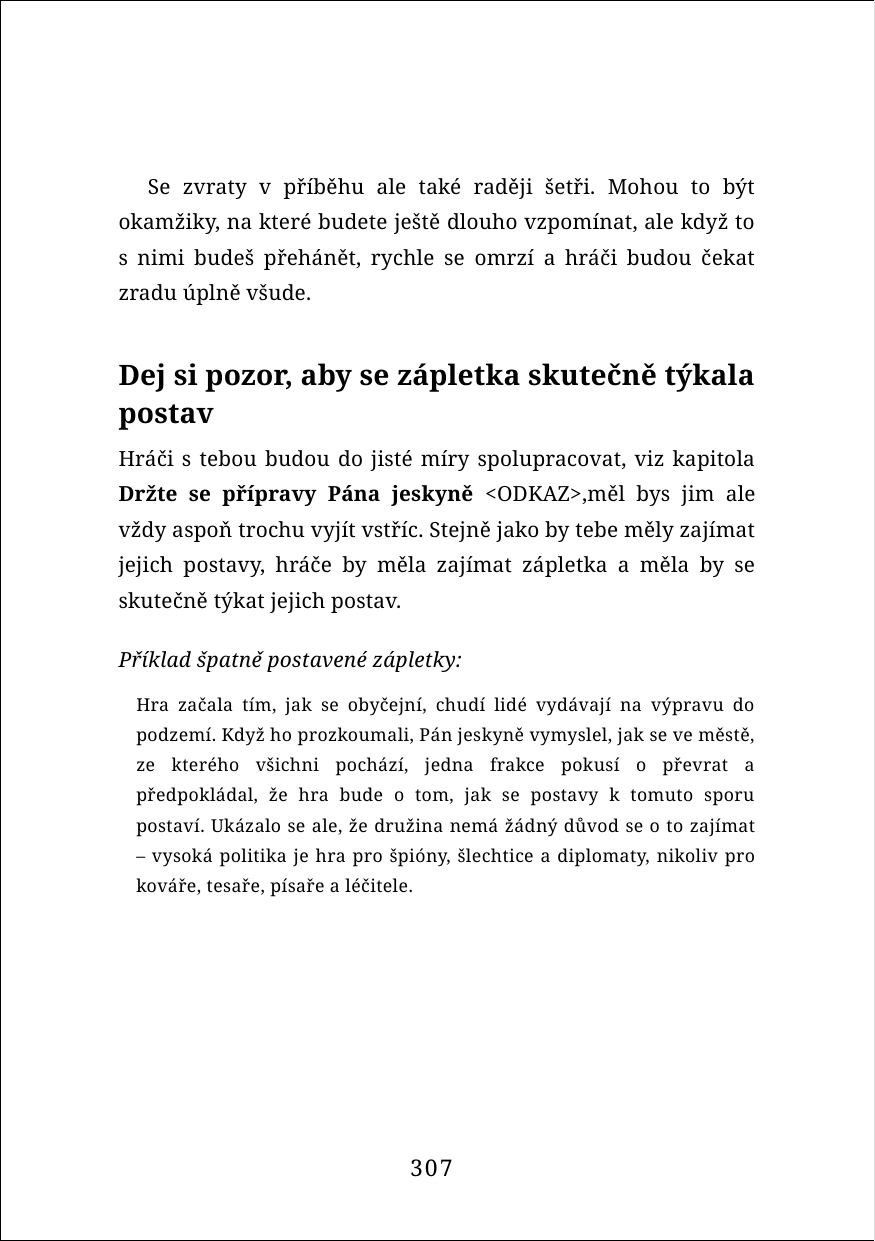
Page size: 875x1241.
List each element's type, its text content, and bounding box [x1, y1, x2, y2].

text Příklad špatně postavené zápletky: [118, 645, 756, 673]
text Se zvraty v příběhu ale také raději šetři. Mohou to být okamžiky, na které budete ještě dlouho vzpomínat, ale když to s nimi budeš přehánět, rychle se omrzí a hráči budou čekat zradu úplně všude. [118, 172, 756, 307]
subtitle Dej si pozor, aby se zápletka skutečně týkala postav [118, 355, 756, 432]
text Hra začala tím, jak se obyčejní, chudí lidé vydávají na výpravu do podzemí. Když ho prozkoumali, Pán jeskyně vymyslel, jak se ve městě, ze kterého všichni pochází, jedna frakce pokusí o převrat a předpokládal, že hra bude o tom, jak se postavy k tomuto sporu postaví. Ukázalo se ale, že družina nemá žádný důvod se o to zajímat – vysoká politika je hra pro špióny, šlechtice a diplomaty, nikoliv pro kováře, tesaře, písaře a léčitele. [136, 692, 756, 898]
text Hráči s tebou budou do jisté míry spolupracovat, viz kapitola Držte se přípravy Pána jeskyně <ODKAZ>,měl bys jim ale vždy aspoň trochu vyjít vstříc. Stejně jako by tebe měly zajímat jejich postavy, hráče by měla zajímat zápletka a měla by se skutečně týkat jejich postav. [118, 444, 756, 614]
